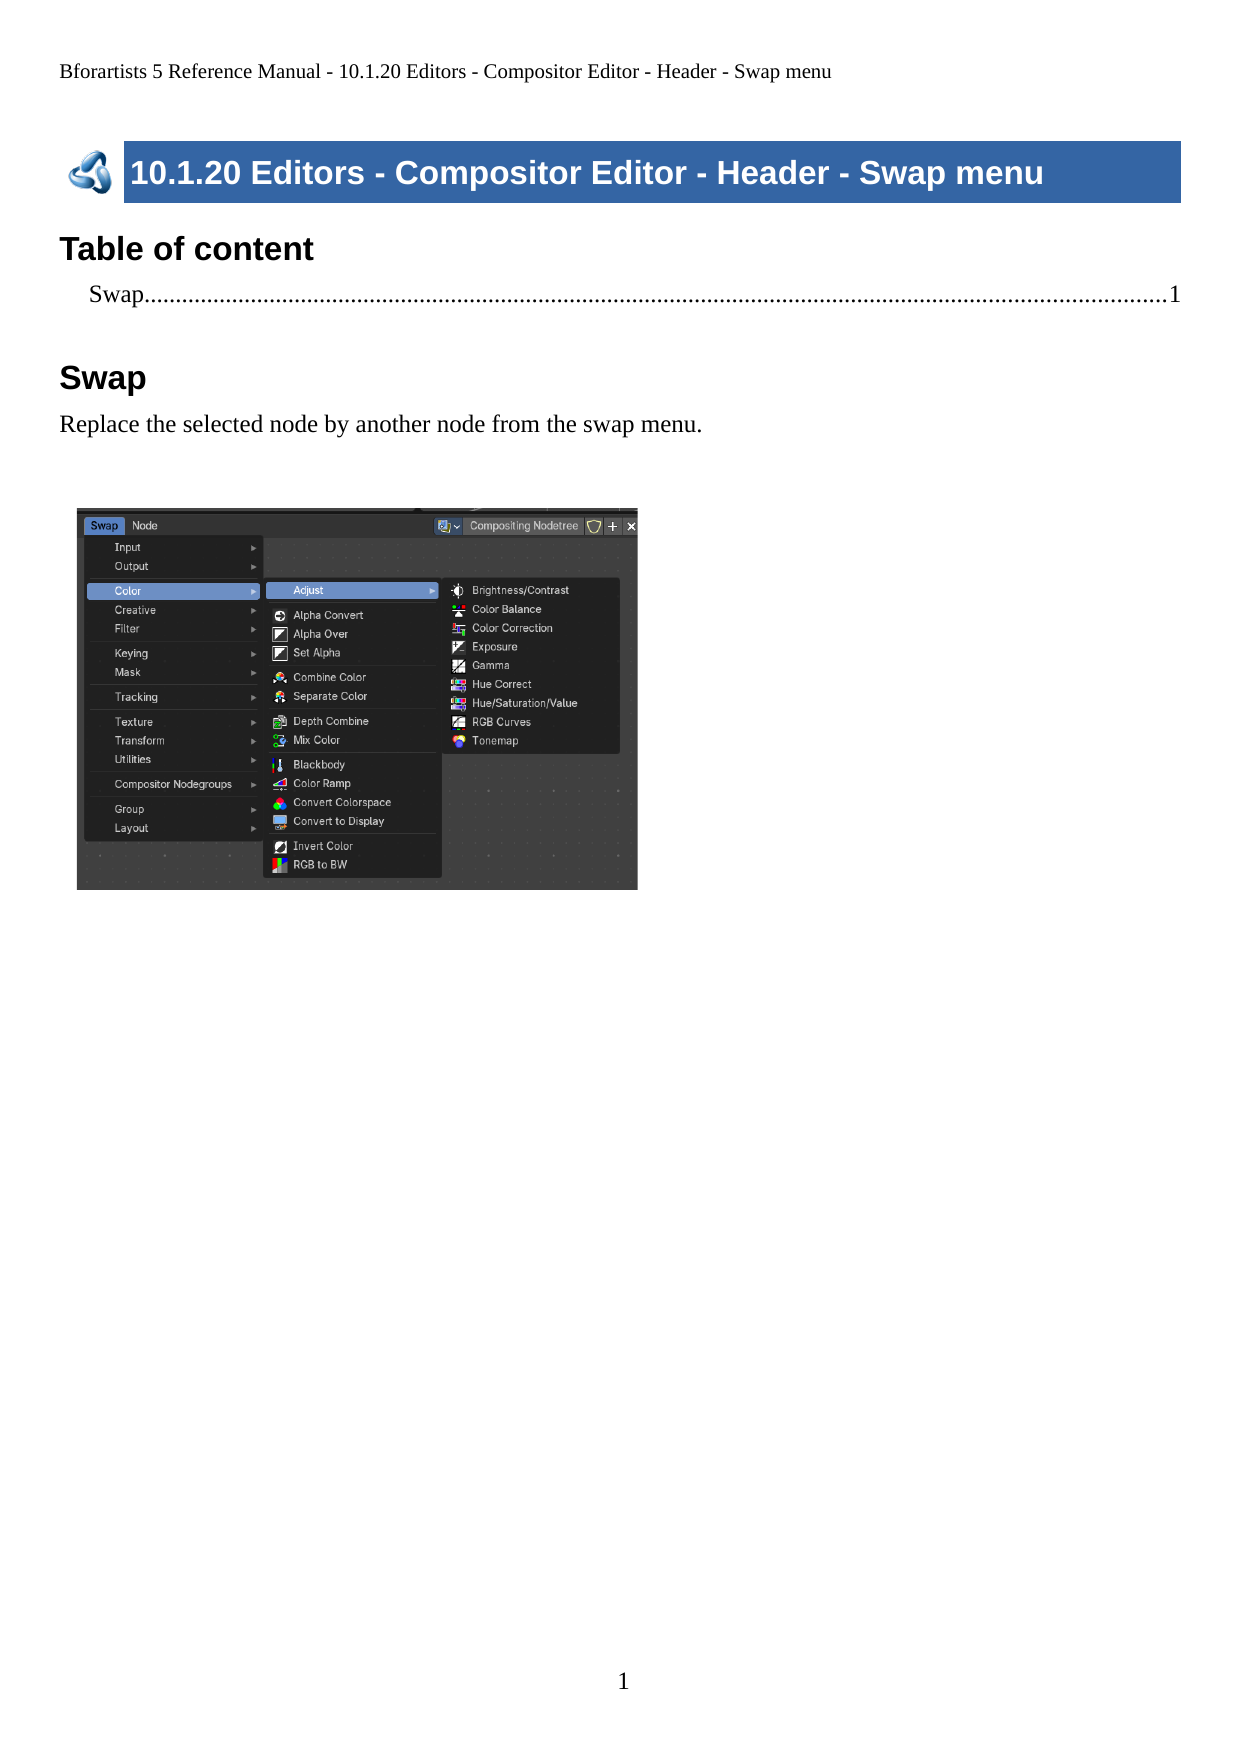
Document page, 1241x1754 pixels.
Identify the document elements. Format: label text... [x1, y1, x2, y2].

text Replace the selected node by another node from the swap menu. [59, 409, 1181, 438]
table_header 10.1.20 Editors - Compositor Editor - Header - Swap menu [124, 141, 1181, 203]
picture [65, 147, 114, 197]
subtitle Swap [59, 358, 1181, 396]
subtitle Table of content [59, 228, 1181, 267]
table_header [59, 141, 124, 203]
text Swap 1 [88, 279, 1181, 308]
picture [76, 508, 638, 890]
